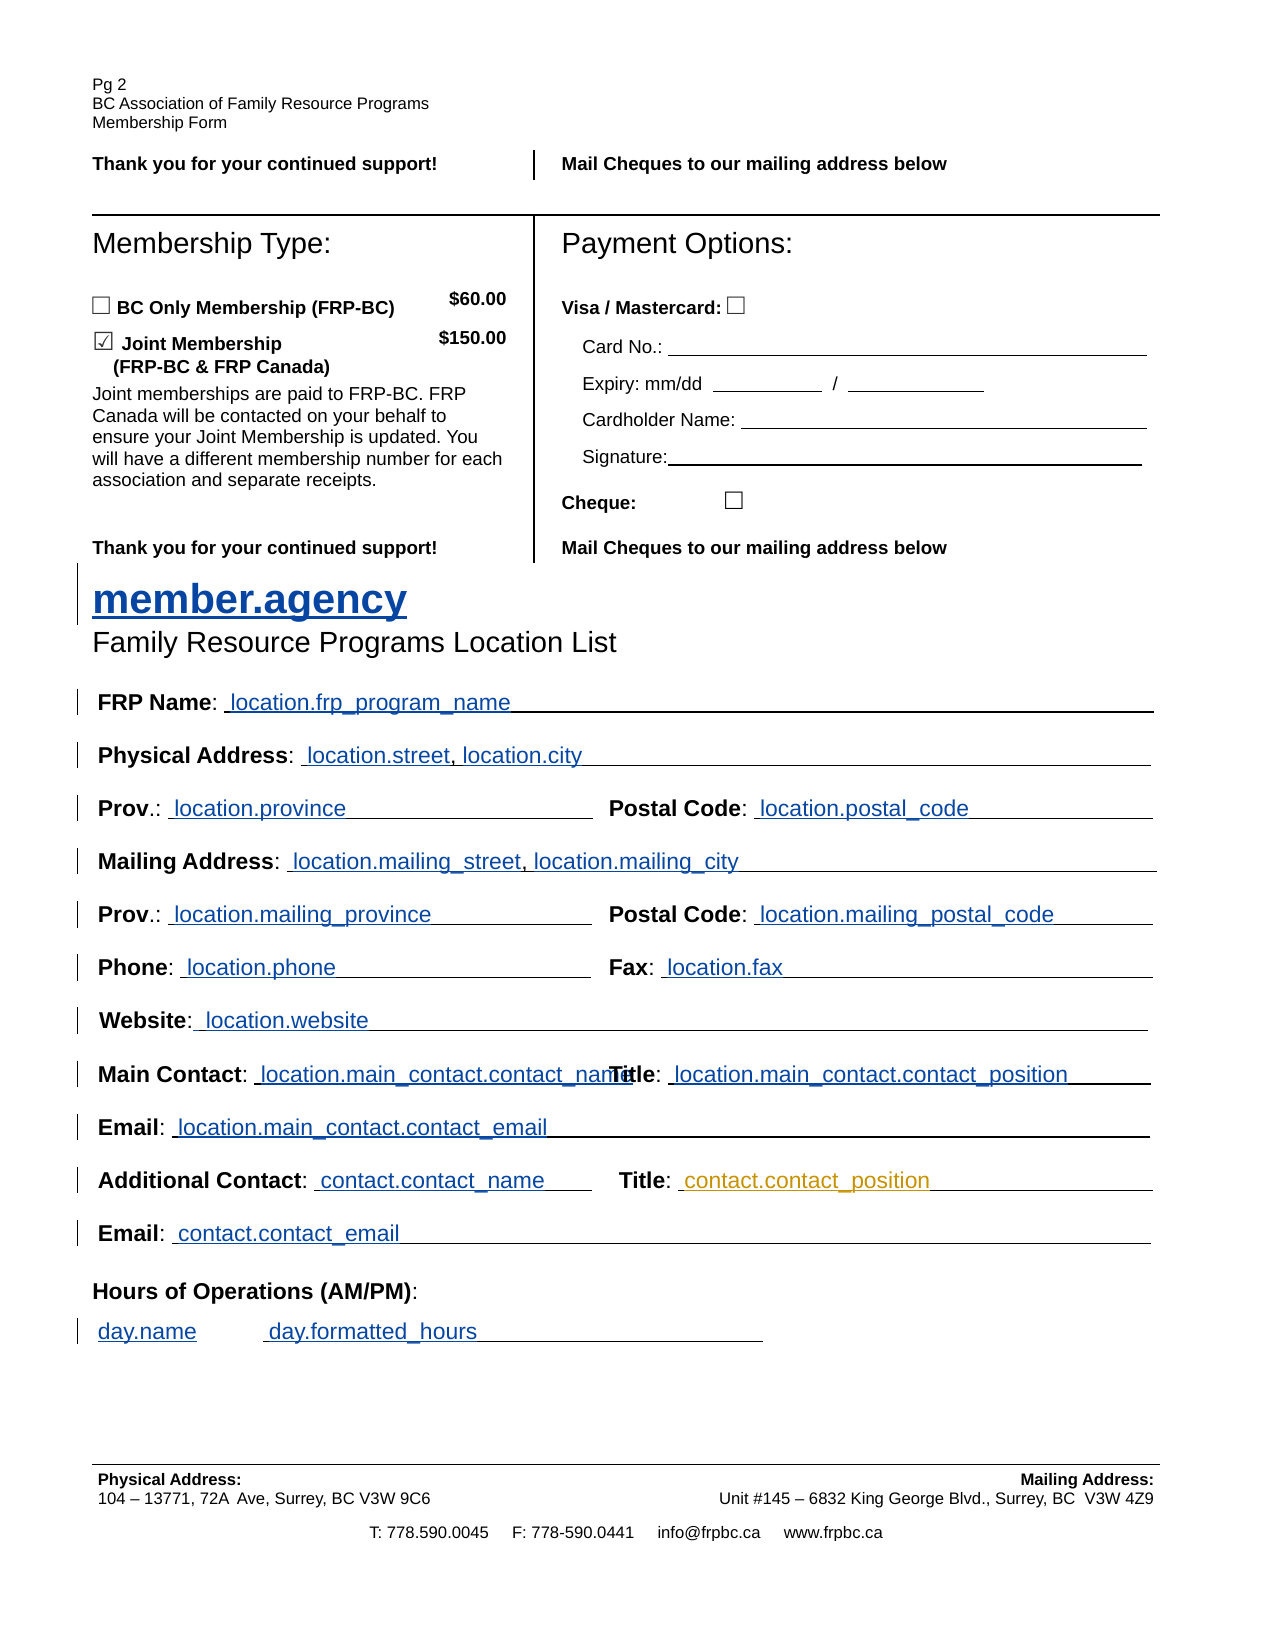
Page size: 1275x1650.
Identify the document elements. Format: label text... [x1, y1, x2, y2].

text Family Resource Programs Location List [92, 625, 1160, 659]
table_cell Mail Cheques to our mailing address below [561, 150, 1160, 179]
table_header Membership Type: [92, 216, 417, 284]
table_cell Email: location.main_contact.contact_email [92, 1108, 1160, 1161]
table_header Payment Options: [561, 216, 1160, 284]
table_cell [506, 285, 533, 534]
text member.agency [92, 563, 1160, 625]
table_cell $150.00 [417, 324, 506, 380]
table_cell Thank you for your continued support! [92, 150, 506, 179]
text Hours of Operations (AM/PM): [92, 1278, 1217, 1304]
table_cell Mail Cheques to our mailing address below [561, 534, 1160, 563]
table_cell Website: location.website [92, 1002, 1160, 1055]
table_header Title: contact.contact_position [613, 1161, 1160, 1214]
table_cell Phone: location.phone [92, 949, 602, 1002]
table_header FRP Name: location.frp_program_name [92, 683, 1160, 736]
table_cell Main Contact: location.main_contact.contact_name [92, 1055, 602, 1108]
table_header day.formatted_hours [257, 1313, 1160, 1350]
table_cell Physical Address: location.street, location.city [92, 736, 1160, 789]
table_cell [535, 534, 561, 563]
table_cell [535, 285, 561, 534]
table_cell Postal Code: location.postal_code [602, 789, 1160, 842]
table_cell Thank you for your continued support! [92, 534, 506, 563]
table_cell $60.00 [417, 285, 506, 324]
table_header [506, 216, 533, 284]
table_cell Fax: location.fax [602, 949, 1160, 1002]
table_cell Joint memberships are paid to FRP-BC. FRP Canada will be contacted on your behalf to ensure your Joint Membership is updated. You will have a different membership number for each association and separate receipts. [92, 380, 506, 534]
table_cell ☑ Joint Membership (FRP-BC & FRP Canada) [92, 324, 417, 380]
table_cell Postal Code: location.mailing_postal_code [602, 895, 1160, 948]
table_header [535, 216, 561, 284]
table_header day.name [92, 1313, 257, 1350]
table_cell [506, 150, 533, 179]
table_cell Prov.: location.province [92, 789, 602, 842]
table_cell □ BC Only Membership (FRP-BC) [92, 285, 417, 324]
table_header Additional Contact: contact.contact_name [92, 1161, 613, 1214]
table_cell [535, 150, 561, 179]
table_cell Title: location.main_contact.contact_position [602, 1055, 1160, 1108]
table_cell Email: contact.contact_email [92, 1214, 1160, 1267]
table_cell [506, 534, 533, 563]
table_cell Mailing Address: location.mailing_street, location.mailing_city [92, 842, 1160, 895]
table_cell Visa / Mastercard: □ Card No.: Expiry: mm/dd / Cardholder Name: Signature: Cheque: □ [561, 285, 1160, 534]
table_header [417, 216, 506, 284]
table_cell Prov.: location.mailing_province [92, 895, 602, 948]
